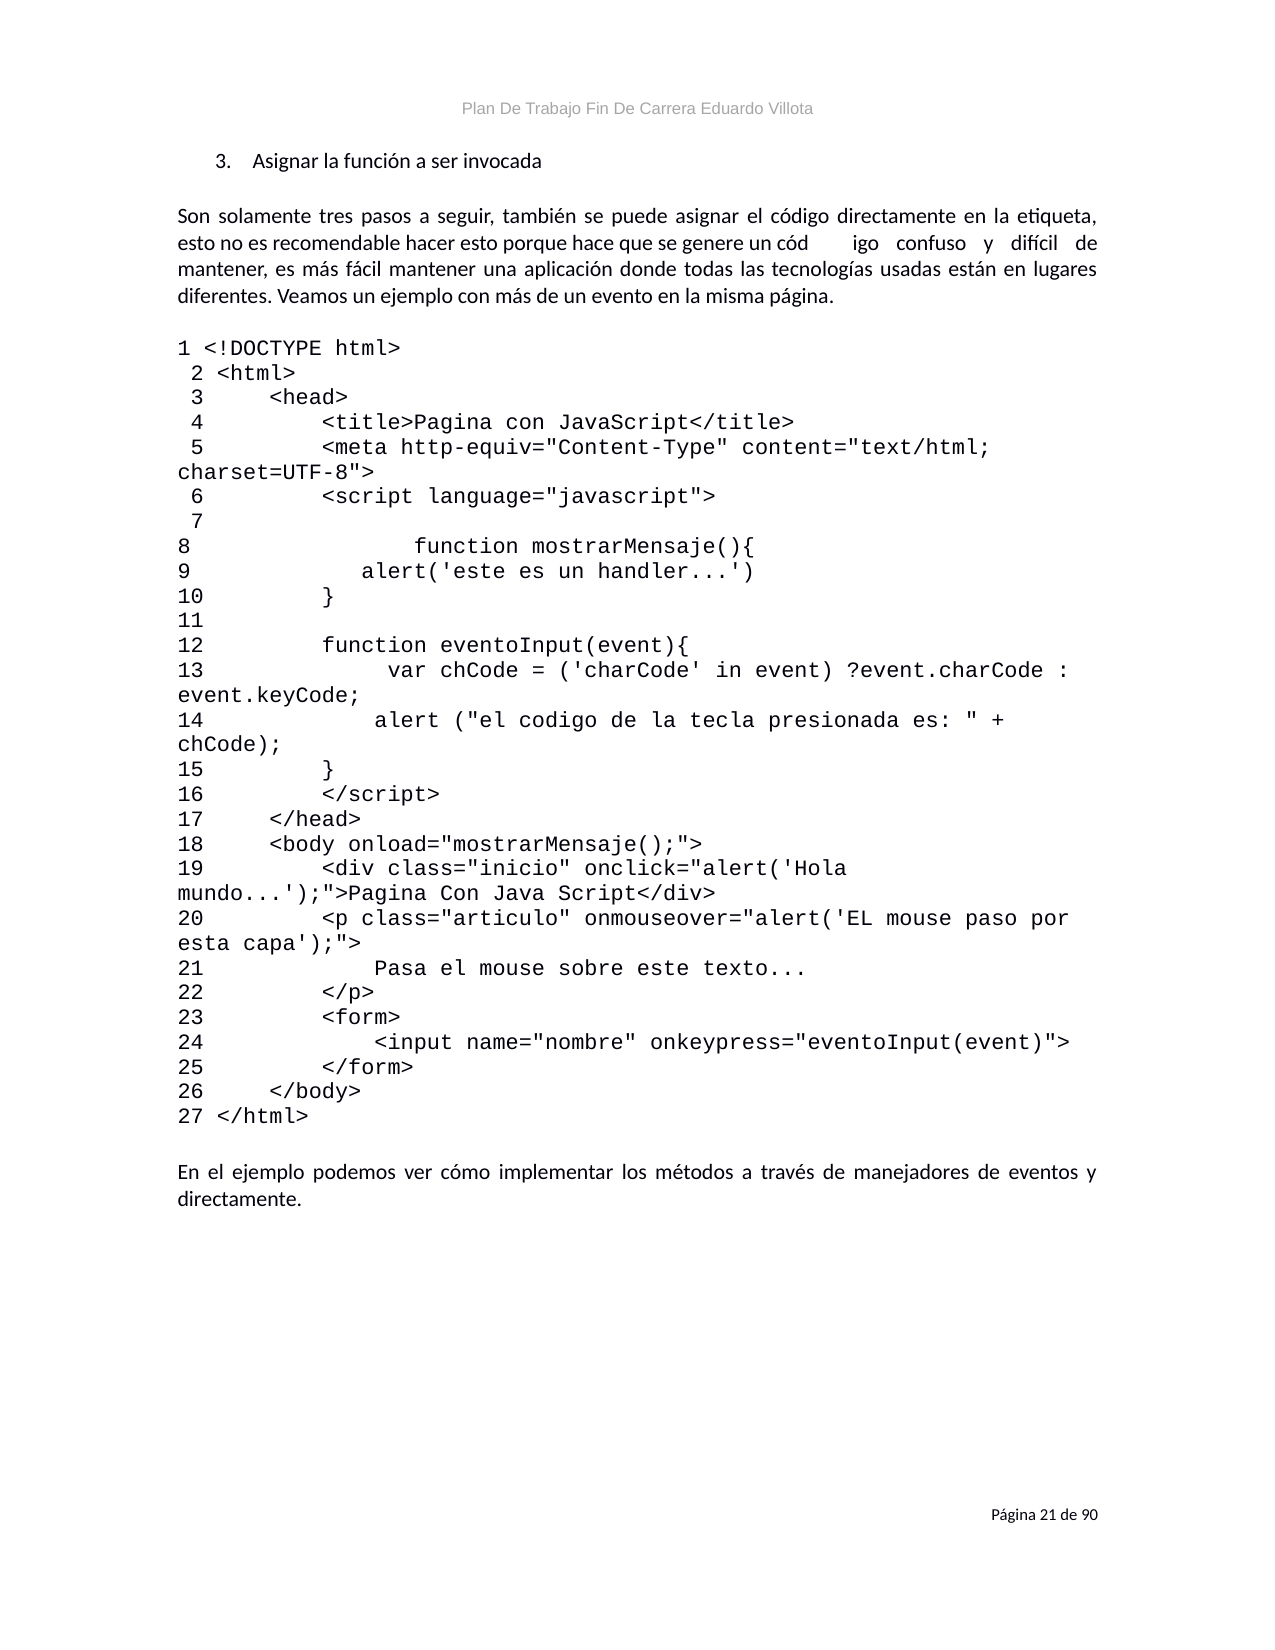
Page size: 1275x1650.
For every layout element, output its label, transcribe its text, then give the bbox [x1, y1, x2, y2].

text 9 alert('este es un handler...') [177, 560, 1098, 585]
text 5 <meta http-equiv="Content-Type" content="text/html; charset=UTF-8"> [177, 436, 1098, 486]
text 19 <div class="inicio" onclick="alert('Hola mundo...');">Pagina Con Java Script</div> [177, 858, 1098, 907]
text 8 function mostrarMensaje(){ [177, 535, 1098, 560]
text 27 </html> [177, 1106, 1098, 1130]
text 2 <html> [177, 362, 1098, 387]
text 22 </p> [177, 982, 1098, 1006]
text 1 <!DOCTYPE html> [177, 337, 1098, 362]
text 4 <title>Pagina con JavaScript</title> [177, 411, 1098, 436]
text 25 </form> [177, 1056, 1098, 1081]
text 14 alert ("el codigo de la tecla presionada es: " + chCode); [177, 709, 1098, 758]
text 15 } [177, 758, 1098, 783]
text 11 [177, 610, 1098, 634]
text 24 <input name="nombre" onkeypress="eventoInput(event)"> [177, 1031, 1098, 1056]
text 10 } [177, 585, 1098, 610]
text 6 <script language="javascript"> [177, 486, 1098, 511]
text Son solamente tres pasos a seguir, también se puede asignar el código directamente en la etiqueta, esto no es recomendable hacer esto porque hace que se genere un cód igo confuso y difícil de mantener, es más fácil mantener una aplicación donde todas las tecnologías usadas están en lugares diferentes. Veamos un ejemplo con más de un evento en la misma página. [177, 202, 1098, 309]
text 18 <body onload="mostrarMensaje();"> [177, 833, 1098, 858]
text 21 Pasa el mouse sobre este texto... [177, 957, 1098, 982]
text 3 <head> [177, 387, 1098, 411]
text 13 var chCode = ('charCode' in event) ?event.charCode : event.keyCode; [177, 659, 1098, 709]
text 7 [177, 511, 1098, 535]
text 26 </body> [177, 1081, 1098, 1106]
text En el ejemplo podemos ver cómo implementar los métodos a través de manejadores de eventos y directamente. [177, 1158, 1098, 1212]
text 23 <form> [177, 1006, 1098, 1031]
text 12 function eventoInput(event){ [177, 634, 1098, 659]
text 16 </script> [177, 783, 1098, 808]
text 17 </head> [177, 808, 1098, 833]
text 20 <p class="articulo" onmouseover="alert('EL mouse paso por esta capa');"> [177, 907, 1098, 957]
list Asignar la función a ser invocada [215, 148, 1098, 174]
